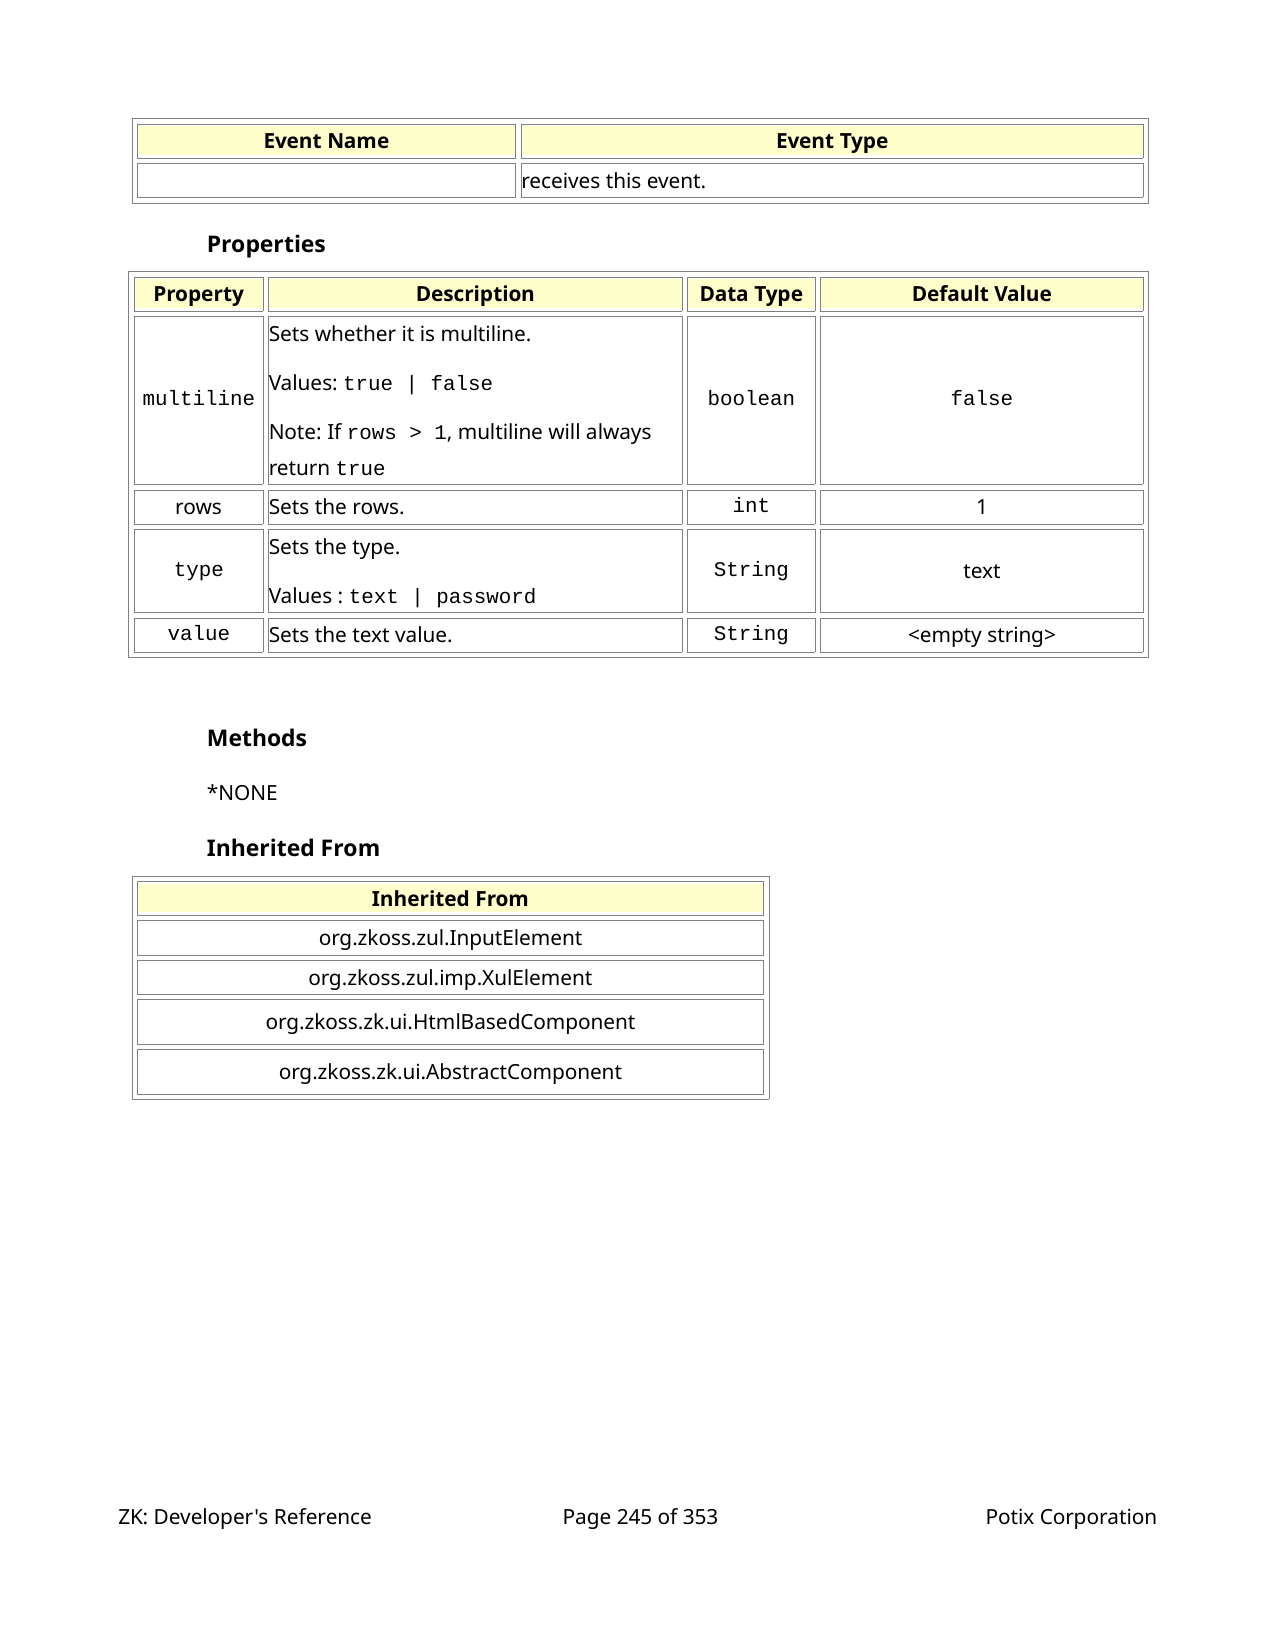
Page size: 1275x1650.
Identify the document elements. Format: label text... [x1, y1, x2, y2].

table_cell 1 [818, 484, 1146, 523]
table_header Data Type [685, 272, 817, 311]
table_cell org.zkoss.zul.InputElement [134, 915, 766, 954]
subtitle Methods [207, 722, 1157, 753]
table_header Event Name [134, 119, 518, 158]
table_cell value [131, 612, 266, 652]
table_header Inherited From [134, 877, 766, 915]
table_cell int [685, 484, 817, 523]
text *NONE [207, 778, 1157, 807]
table_cell [134, 158, 518, 197]
table_cell <empty string> [818, 612, 1146, 652]
subtitle Properties [207, 227, 1157, 259]
table_header Property [131, 272, 266, 311]
table_cell String [685, 524, 817, 612]
table_cell Sets the text value. [266, 612, 685, 652]
table_cell type [131, 524, 266, 612]
table_cell Sets the rows. [266, 484, 685, 523]
table_cell receives this event. [518, 158, 1146, 197]
table_cell org.zkoss.zk.ui.HtmlBasedComponent [134, 994, 766, 1044]
subtitle Inherited From [207, 832, 1157, 863]
table_header Event Type [518, 119, 1146, 158]
table_header Description [266, 272, 685, 311]
table_cell org.zkoss.zul.imp.XulElement [134, 955, 766, 994]
table_cell Sets the type. Values : text | password [266, 524, 685, 612]
table_cell text [818, 524, 1146, 612]
table_cell rows [131, 484, 266, 523]
table_cell org.zkoss.zk.ui.AbstractComponent [134, 1044, 766, 1093]
table_cell String [685, 612, 817, 652]
table_cell multiline [131, 311, 266, 484]
table_cell false [818, 311, 1146, 484]
table_cell boolean [685, 311, 817, 484]
table_header Default Value [818, 272, 1146, 311]
table_cell Sets whether it is multiline. Values: true | false Note: If rows > 1, multiline will always return true [266, 311, 685, 484]
